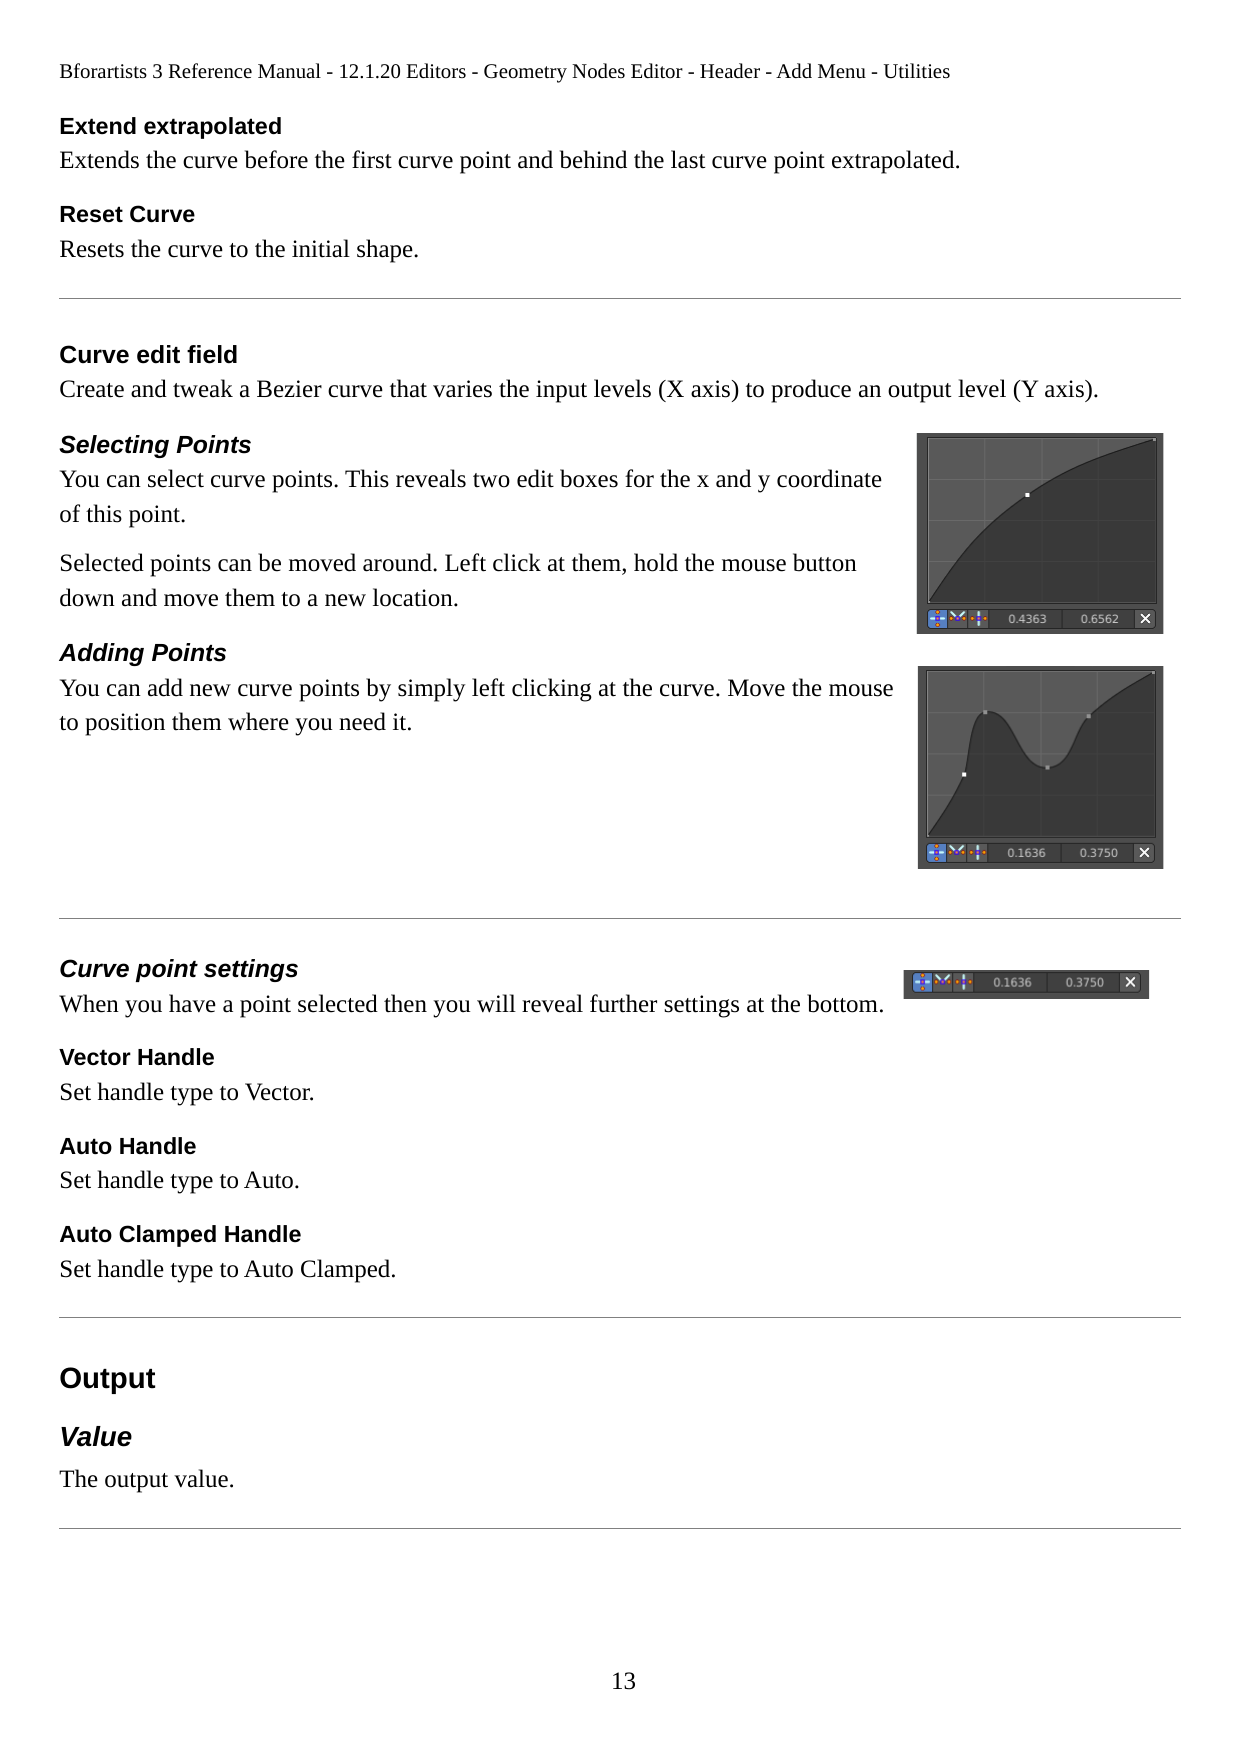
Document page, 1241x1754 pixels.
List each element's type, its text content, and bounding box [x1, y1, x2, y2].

picture [903, 970, 1150, 999]
subtitle Auto Clamped Handle [59, 1221, 1181, 1247]
subtitle Selecting Points [59, 430, 1181, 458]
picture [917, 666, 1164, 869]
text The output value. [59, 1464, 1181, 1493]
text Extends the curve before the first curve point and behind the last curve point extrapolated. [59, 146, 1181, 174]
text Set handle type to Vector. [59, 1077, 1181, 1106]
text Create and tweak a Bezier curve that varies the input levels (X axis) to produce an output level (Y axis). [59, 374, 1181, 403]
subtitle Curve edit field [59, 340, 1181, 368]
text You can add new curve points by simply left clicking at the curve. Move the mouse to position them where you need it. [59, 673, 917, 736]
subtitle Curve point settings [59, 954, 1181, 982]
text Resets the curve to the initial shape. [59, 234, 1181, 263]
text You can select curve points. This reveals two edit boxes for the x and y coordinate of this point. [59, 464, 916, 528]
subtitle Adding Points [59, 638, 1181, 666]
text Selected points can be moved around. Left click at them, hold the mouse button down and move them to a new location. [59, 548, 916, 611]
subtitle Extend extrapolated [59, 113, 1181, 139]
text Set handle type to Auto. [59, 1165, 1181, 1194]
subtitle Auto Handle [59, 1132, 1181, 1159]
subtitle Output [59, 1361, 1181, 1395]
subtitle Reset Curve [59, 201, 1181, 228]
picture [916, 433, 1164, 634]
subtitle Value [59, 1420, 1181, 1452]
text Set handle type to Auto Clamped. [59, 1254, 1181, 1282]
subtitle Vector Handle [59, 1044, 1181, 1071]
text When you have a point selected then you will reveal further settings at the bottom. [59, 989, 1181, 1017]
